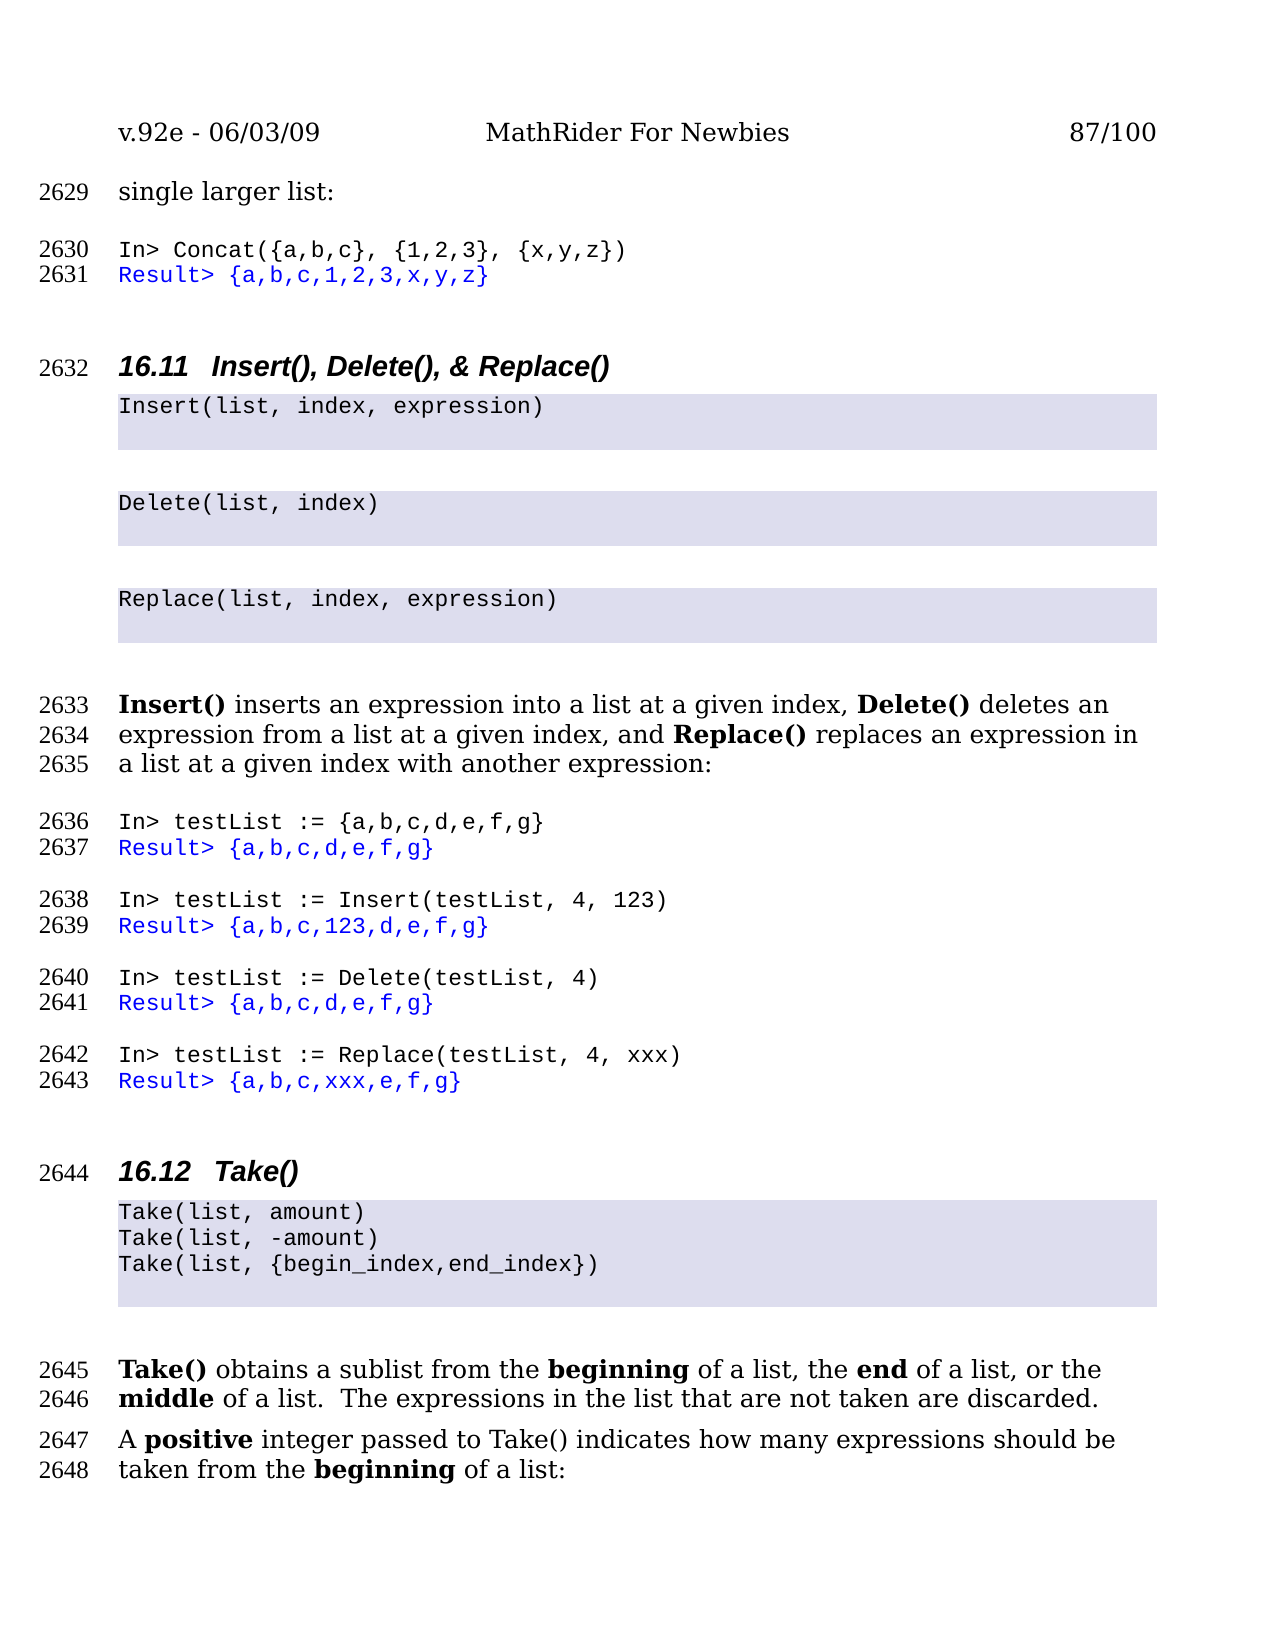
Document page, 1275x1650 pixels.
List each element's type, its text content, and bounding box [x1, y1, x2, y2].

text single larger list: [118, 177, 1157, 206]
text Result> {a,b,c,xxx,e,f,g} [118, 1069, 1157, 1096]
text Take() obtains a sublist from the beginning of a list, the end of a list, or the middle of a list. The expressions in the list that are not taken are discarded. [118, 1354, 1157, 1413]
text In> Concat({a,b,c}, {1,2,3}, {x,y,z}) [118, 238, 1157, 264]
text Result> {a,b,c,d,e,f,g} [118, 992, 1157, 1018]
text Insert() inserts an expression into a list at a given index, Delete() deletes an expression from a list at a given index, and Replace() replaces an expression in a list at a given index with another expression: [118, 690, 1157, 778]
text In> testList := Insert(testList, 4, 123) [118, 888, 1157, 914]
text A positive integer passed to Take() indicates how many expressions should be taken from the beginning of a list: [118, 1425, 1157, 1484]
subtitle Take() [118, 1154, 1157, 1188]
text In> testList := Delete(testList, 4) [118, 966, 1157, 992]
text In> testList := Replace(testList, 4, xxx) [118, 1044, 1157, 1069]
table_header Insert(list, index, expression) [118, 394, 1157, 450]
subtitle Insert(), Delete(), & Replace() [118, 349, 1157, 382]
text In> testList := {a,b,c,d,e,f,g} [118, 810, 1157, 836]
table_header Take(list, amount) Take(list, -amount) Take(list, {begin_index,end_index}) [118, 1200, 1157, 1307]
table_header Replace(list, index, expression) [118, 588, 1157, 643]
text Result> {a,b,c,d,e,f,g} [118, 836, 1157, 862]
text Result> {a,b,c,123,d,e,f,g} [118, 914, 1157, 940]
text Result> {a,b,c,1,2,3,x,y,z} [118, 264, 1157, 290]
table_header Delete(list, index) [118, 491, 1157, 546]
